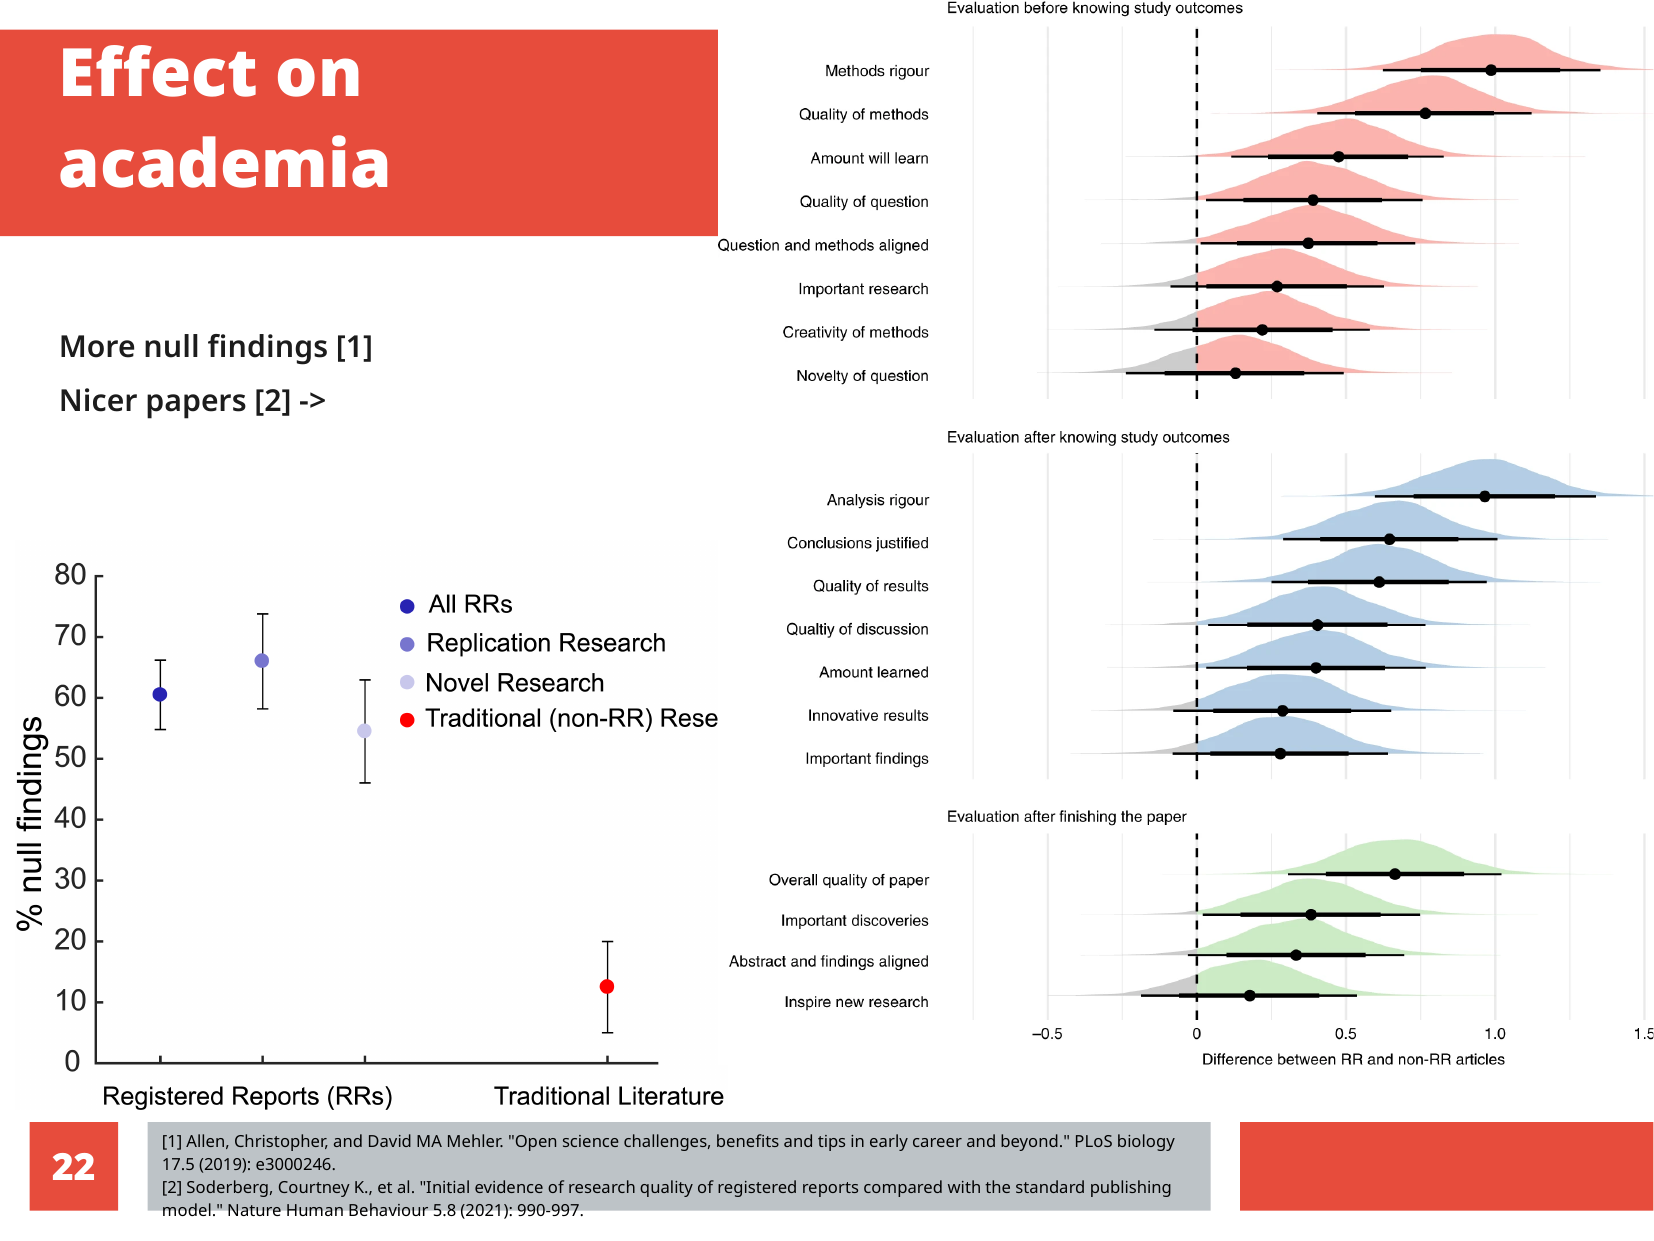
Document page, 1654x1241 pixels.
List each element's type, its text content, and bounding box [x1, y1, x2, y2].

text_box [1] Allen, Christopher, and David MA Mehler. "Open science challenges, benefits and tips in early career and beyond." PLoS biology 17.5 (2019): e3000246. [2] Soderberg, Courtney K., et al. "Initial evidence of research quality of registered reports compared with the standard publishing model." Nature Human Behaviour 5.8 (2021): 990-997. [147, 1121, 1213, 1215]
list More null findings [1] Nicer papers [2] -> [59, 324, 1565, 421]
picture [15, 1, 1654, 1111]
title Effect on academia [59, 59, 718, 207]
